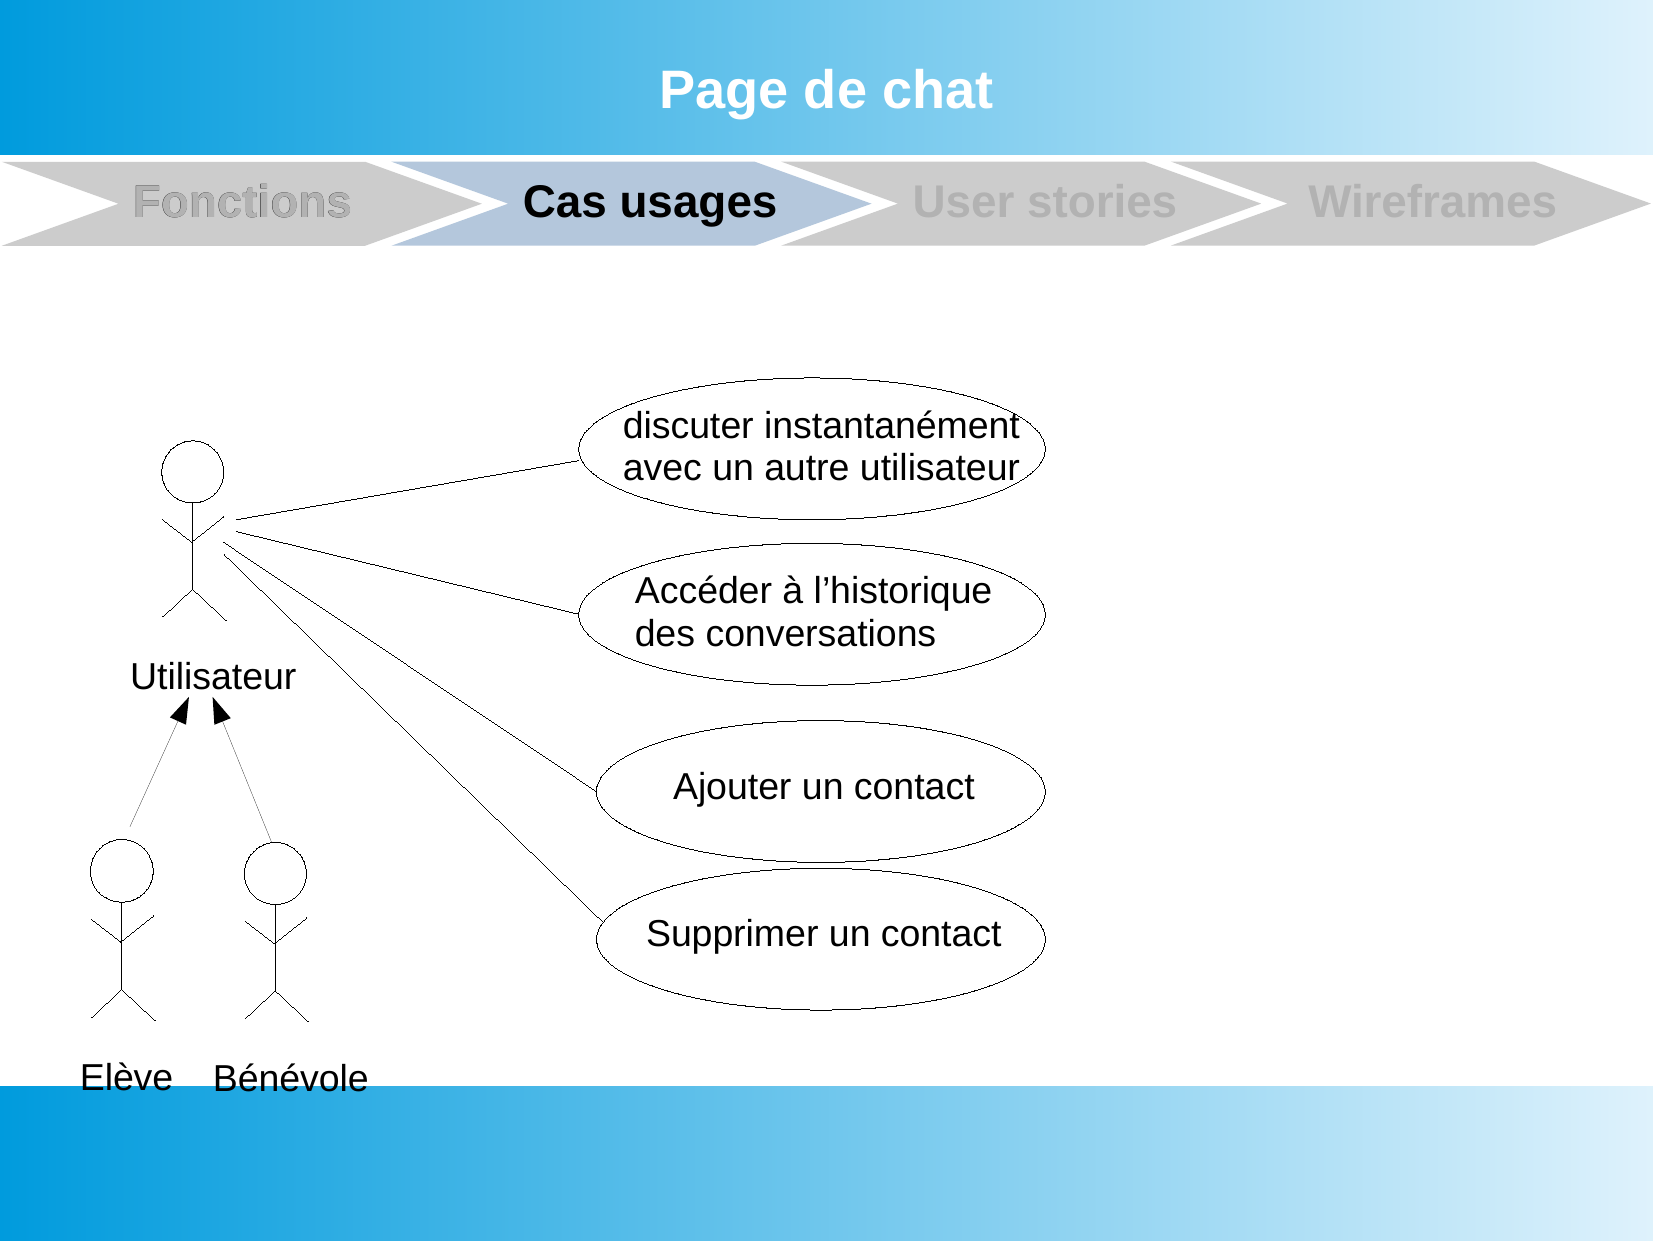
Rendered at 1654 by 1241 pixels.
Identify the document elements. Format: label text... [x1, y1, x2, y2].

text_box Cas usages [508, 168, 813, 235]
text_box [781, 161, 1175, 246]
text_box [90, 839, 154, 903]
text_box [737, 1005, 905, 1011]
text_box [161, 440, 224, 503]
text_box [391, 161, 785, 246]
text_box Ajouter un contact [614, 757, 1034, 857]
text_box [423, 182, 482, 225]
text_box [639, 662, 985, 686]
text_box [624, 720, 1017, 757]
text_box [1034, 769, 1046, 814]
text_box [1203, 182, 1262, 225]
title Page de chat [82, 37, 1571, 143]
text_box discuter instantanément avec un autre utilisateur [608, 397, 1046, 539]
text_box User stories [897, 168, 1203, 235]
text_box [652, 377, 972, 397]
text_box [813, 182, 872, 225]
text_box Utilisateur [115, 648, 331, 747]
text_box Elève [65, 1049, 201, 1149]
text_box [624, 868, 1018, 905]
text_box [1599, 184, 1651, 223]
text_box Accéder à l’historique des conversations [620, 562, 1106, 662]
text_box Fonctions [118, 168, 423, 235]
text_box [1170, 161, 1564, 246]
text_box [596, 911, 614, 967]
text_box [244, 842, 307, 905]
text_box [1, 161, 396, 246]
text_box [735, 857, 907, 863]
text_box [596, 764, 614, 819]
text_box Bénévole [198, 1049, 384, 1134]
text_box Supprimer un contact [614, 905, 1034, 1005]
text_box [578, 414, 608, 484]
text_box Wireframes [1293, 168, 1599, 235]
text_box [654, 543, 970, 562]
text_box [1034, 916, 1046, 962]
text_box [578, 573, 620, 655]
